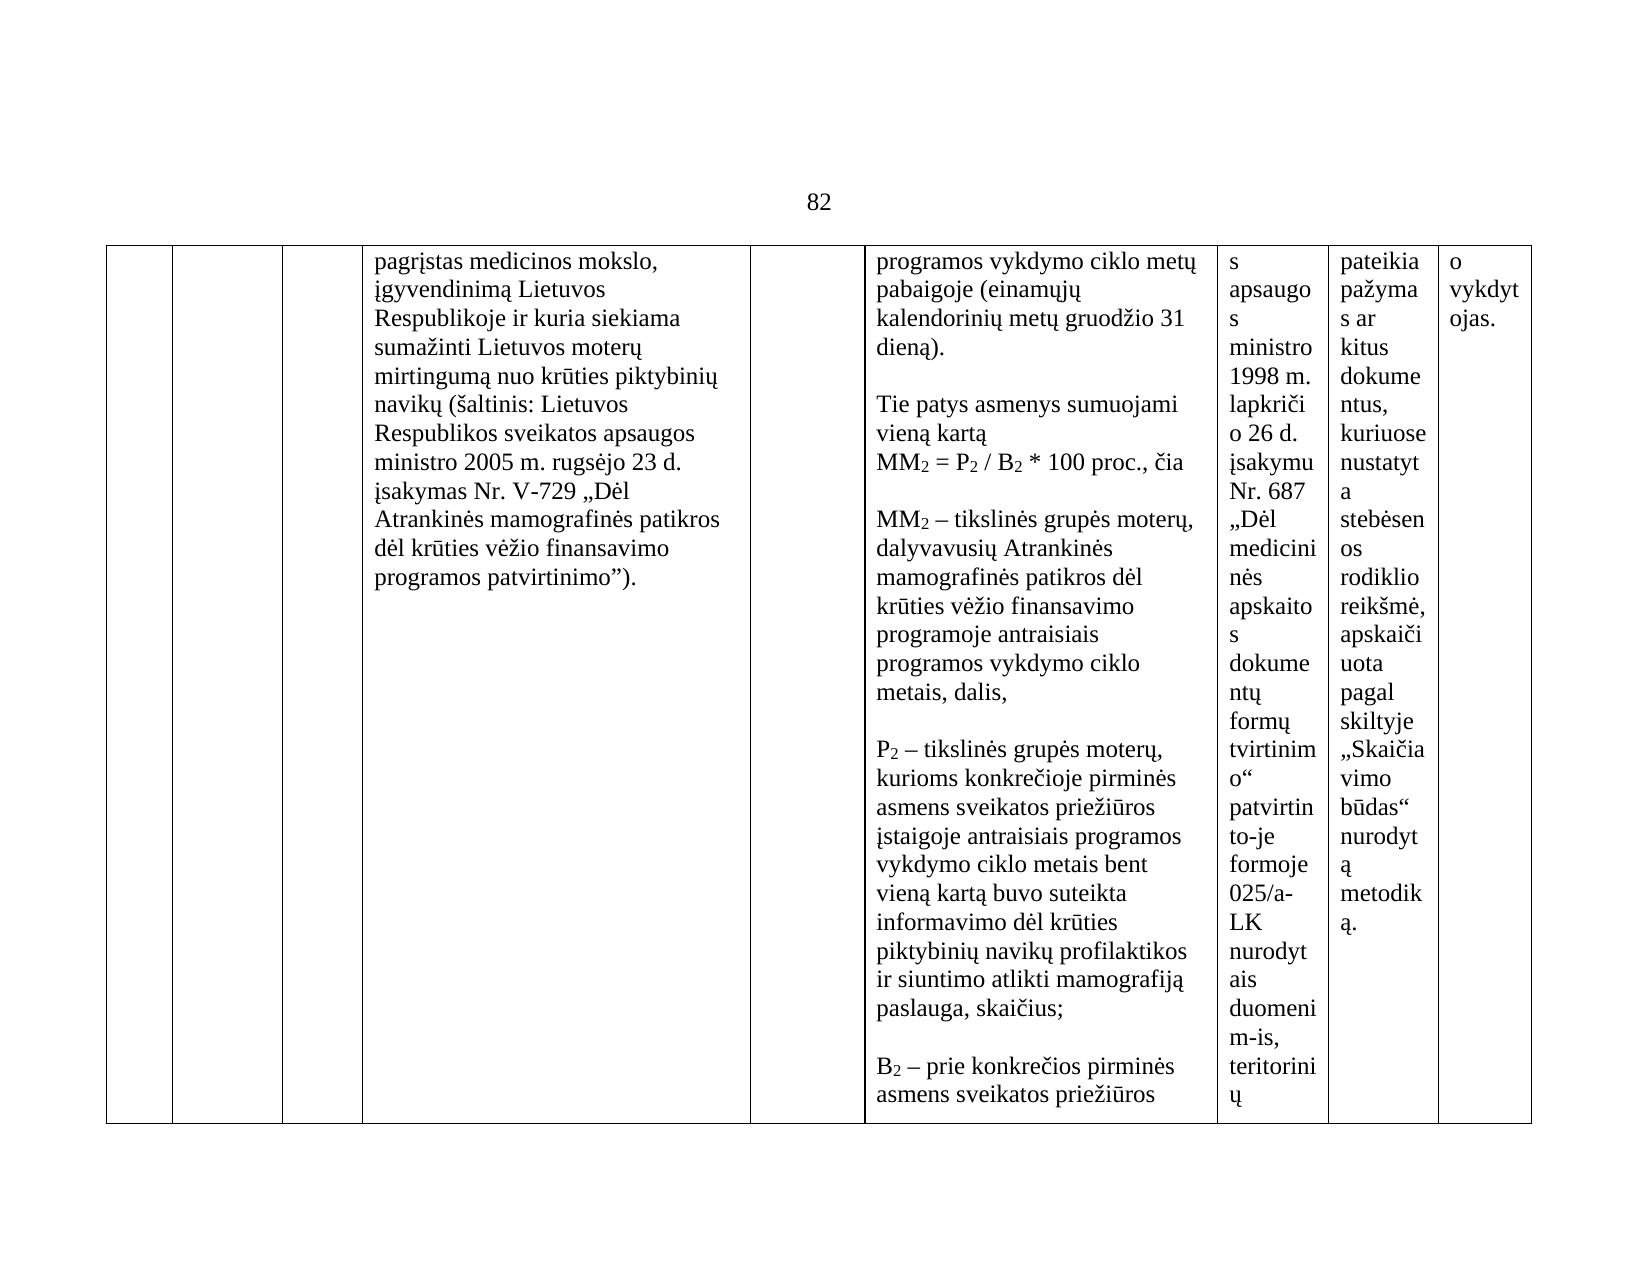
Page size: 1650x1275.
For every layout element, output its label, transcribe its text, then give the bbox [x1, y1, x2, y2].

table_cell pagrįstas medicinos mokslo, įgyvendinimą Lietuvos Respublikoje ir kuria siekiama sumažinti Lietuvos moterų mirtingumą nuo krūties piktybinių navikų (šaltinis: Lietuvos Respublikos sveikatos apsaugos ministro 2005 m. rugsėjo 23 d. įsakymas Nr. V-729 „Dėl Atrankinės mamografinės patikros dėl krūties vėžio finansavimo programos patvirtinimo”). [363, 246, 750, 1123]
table_cell o vykdytojas. [1439, 246, 1531, 1123]
table_cell [107, 246, 172, 1123]
table_cell programos vykdymo ciklo metų pabaigoje (einamųjų kalendorinių metų gruodžio 31 dieną). Tie patys asmenys sumuojami vieną kartą MM2 = P2 / B2 * 100 proc., čia MM2 – tikslinės grupės moterų, dalyvavusių Atrankinės mamografinės patikros dėl krūties vėžio finansavimo programoje antraisiais programos vykdymo ciklo metais, dalis, P2 – tikslinės grupės moterų, kurioms konkrečioje pirminės asmens sveikatos priežiūros įstaigoje antraisiais programos vykdymo ciklo metais bent vieną kartą buvo suteikta informavimo dėl krūties piktybinių navikų profilaktikos ir siuntimo atlikti mamografiją paslauga, skaičius; B2 – prie konkrečios pirminės asmens sveikatos priežiūros [866, 246, 1217, 1123]
table_cell [751, 246, 864, 1123]
table_cell s apsaugos ministro 1998 m. lapkričio 26 d. įsakymu Nr. 687 „Dėl medicininės apskaitos dokumentų formų tvirtinimo“ patvirtinto-je formoje 025/a-LK nurodytais duomenim-is, teritorinių [1218, 246, 1328, 1123]
table_cell [283, 246, 362, 1123]
table_cell [173, 246, 282, 1123]
table_cell pateikia pažymas ar kitus dokumentus, kuriuose nustatyta stebėsenos rodiklio reikšmė, apskaičiuota pagal skiltyje „Skaičiavimo būdas“ nurodytą metodiką. [1329, 246, 1438, 1123]
